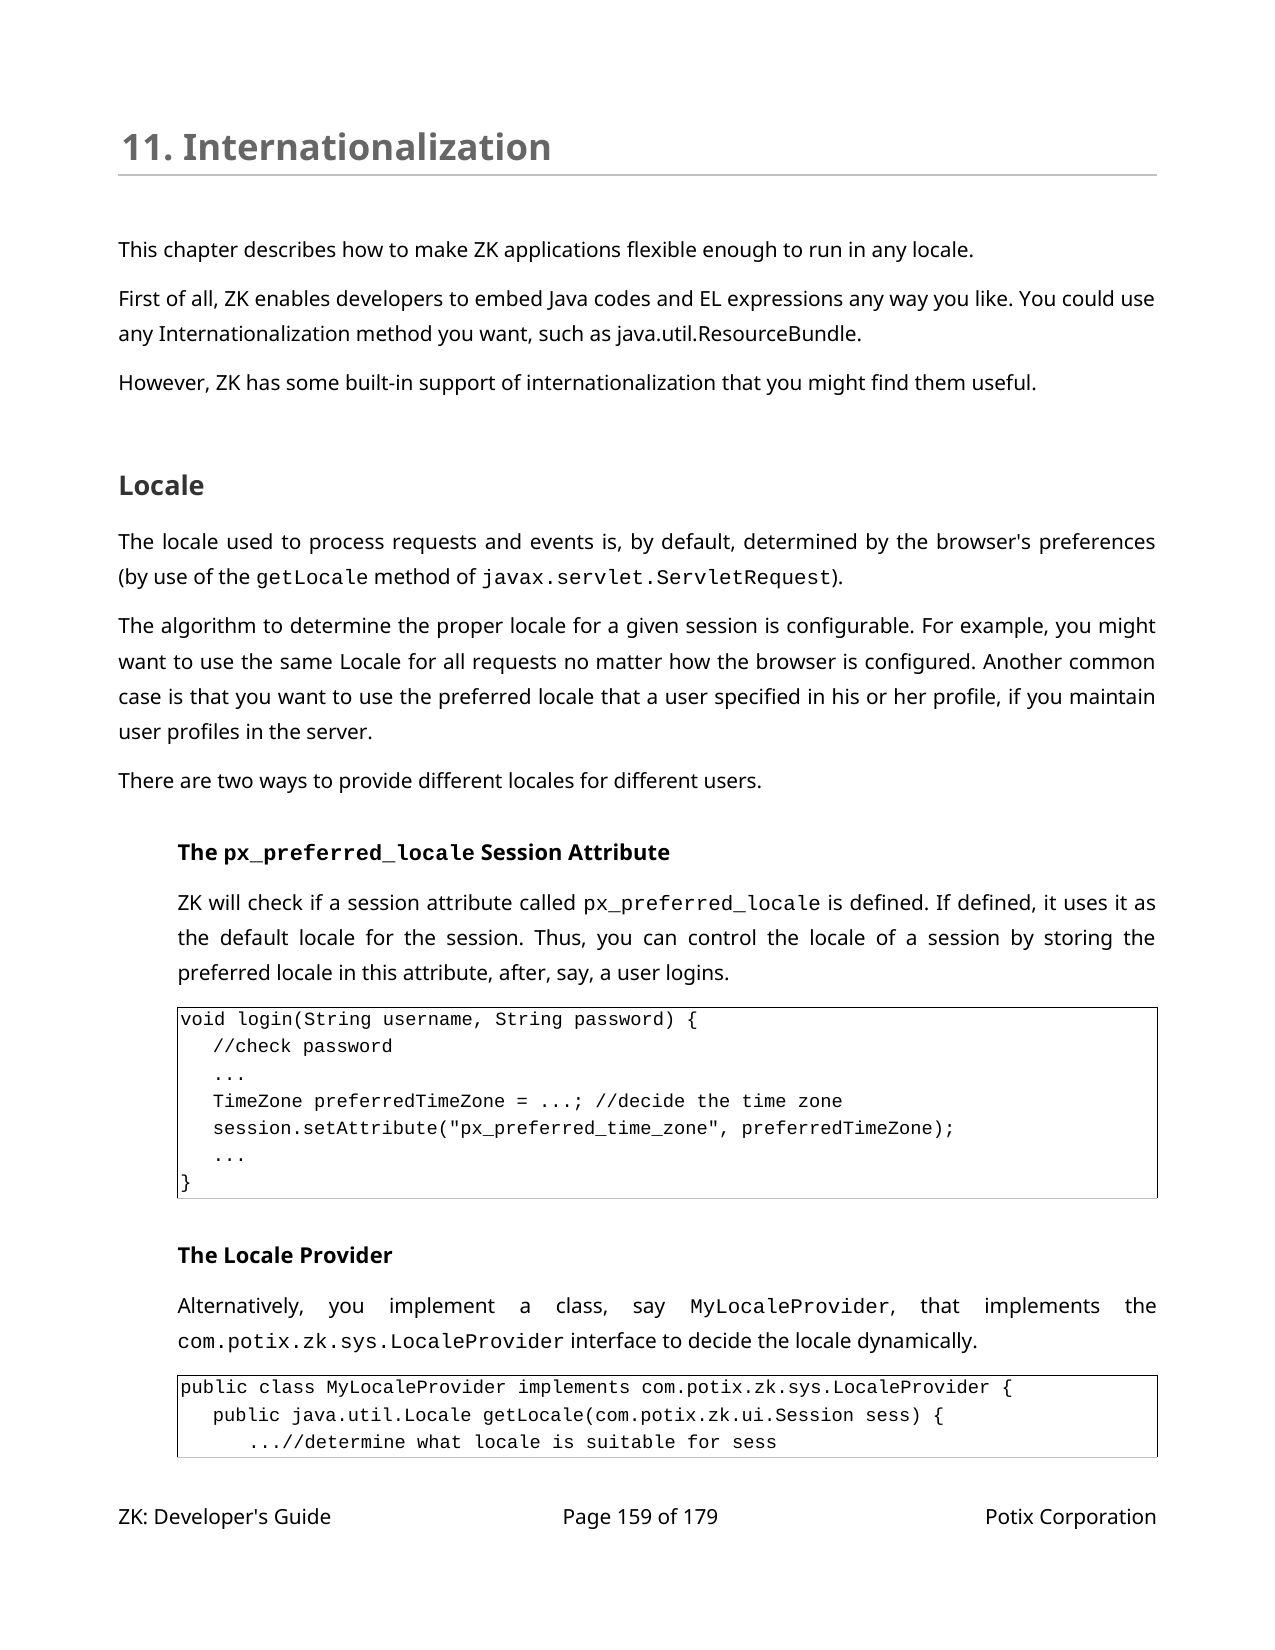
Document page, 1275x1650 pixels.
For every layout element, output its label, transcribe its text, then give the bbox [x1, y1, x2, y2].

text The algorithm to determine the proper locale for a given session is configurable. For example, you might want to use the same Locale for all requests no matter how the browser is configured. Another common case is that you want to use the preferred locale that a user specified in his or her profile, if you maintain user profiles in the server. [118, 612, 1157, 746]
text Alternatively, you implement a class, say MyLocaleProvider, that implements the com.potix.zk.sys.LocaleProvider interface to decide the locale dynamically. [177, 1291, 1157, 1355]
text public class MyLocaleProvider implements com.potix.zk.sys.LocaleProvider { [178, 1376, 1157, 1400]
text TimeZone preferredTimeZone = ...; //decide the time zone [178, 1089, 1157, 1113]
text void login(String username, String password) { [178, 1008, 1157, 1031]
subtitle 11. Internationalization [118, 118, 1157, 174]
text The locale used to process requests and events is, by default, determined by the browser's preferences (by use of the getLocale method of javax.servlet.ServletRequest). [118, 527, 1157, 591]
text ... [178, 1143, 1157, 1167]
subtitle The Locale Provider [177, 1240, 1157, 1270]
text There are two ways to provide different locales for different users. [118, 766, 1157, 794]
text ZK will check if a session attribute called px_preferred_locale is defined. If defined, it uses it as the default locale for the session. Thus, you can control the locale of a session by storing the preferred locale in this attribute, after, say, a user logins. [177, 888, 1157, 987]
text This chapter describes how to make ZK applications flexible enough to run in any locale. [118, 235, 1157, 263]
text However, ZK has some built-in support of internationalization that you might find them useful. [118, 368, 1157, 396]
text First of all, ZK enables developers to embed Java codes and EL expressions any way you like. You could use any Internationalization method you want, such as java.util.ResourceBundle. [118, 284, 1157, 347]
text ... [178, 1062, 1157, 1086]
text public java.util.Locale getLocale(com.potix.zk.ui.Session sess) { [178, 1403, 1157, 1427]
text ...//determine what locale is suitable for sess [178, 1430, 1157, 1457]
subtitle Locale [118, 467, 1157, 504]
subtitle The px_preferred_locale Session Attribute [177, 837, 1157, 867]
text session.setAttribute("px_preferred_time_zone", preferredTimeZone); [178, 1116, 1157, 1140]
text } [178, 1170, 1157, 1198]
text //check password [178, 1034, 1157, 1059]
